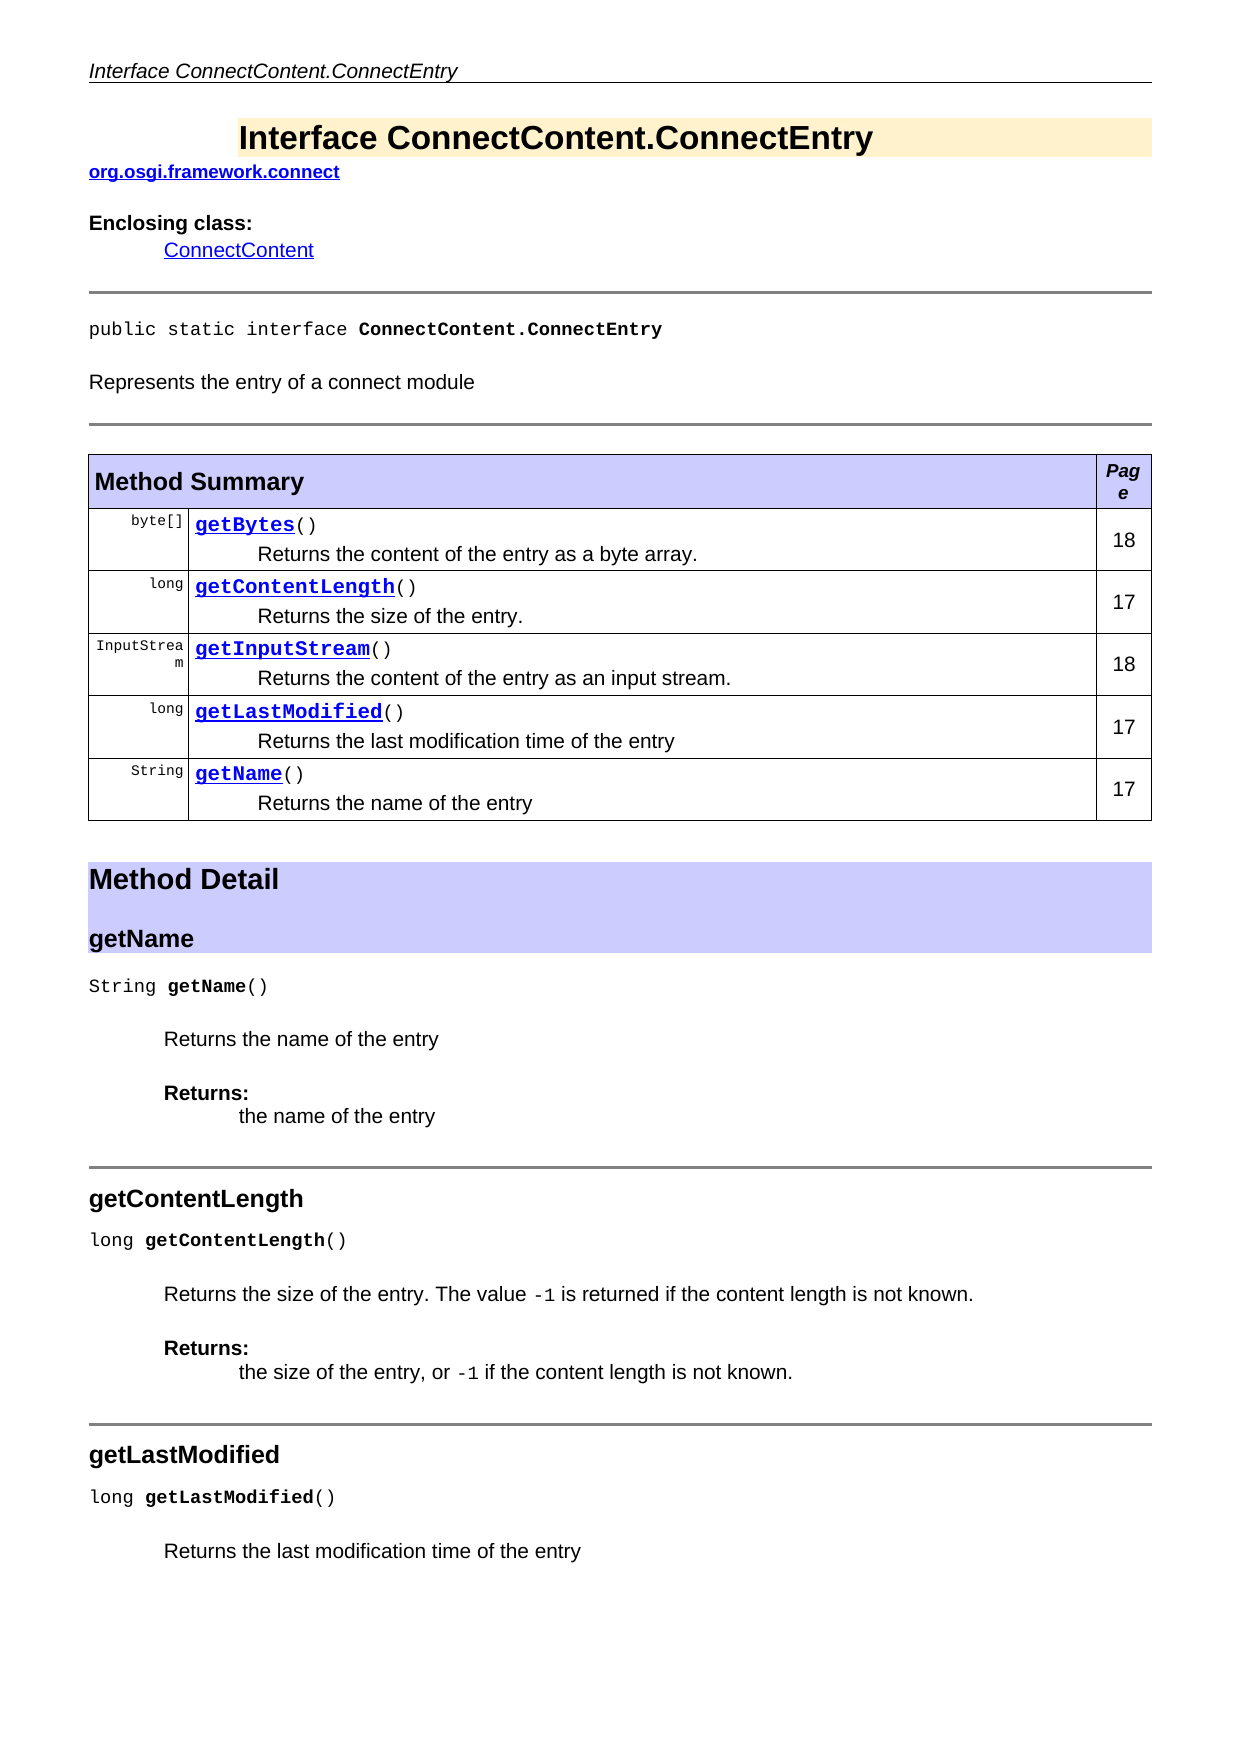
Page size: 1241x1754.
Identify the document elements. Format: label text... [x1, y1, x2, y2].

text Returns the size of the entry. The value -1 is returned if the content length is not known. [163, 1282, 1152, 1307]
table_cell byte[] [89, 509, 188, 570]
text Represents the entry of a connect module [88, 370, 1152, 394]
table_cell getInputStream() Returns the content of the entry as an input stream. [189, 634, 1096, 695]
table_cell 18 [1097, 696, 1151, 757]
table_cell getBytes() Returns the content of the entry as a byte array. [189, 509, 1096, 570]
table_cell long [89, 571, 188, 633]
subtitle Method Detail [88, 862, 1152, 896]
text public static interface ConnectContent.ConnectEntry [88, 320, 1152, 341]
text Returns: [163, 1336, 1152, 1360]
text ConnectContent [163, 237, 1152, 261]
subtitle Enclosing class: [88, 211, 1152, 235]
text Returns the name of the entry [163, 1027, 1152, 1051]
table_cell 17 [1097, 571, 1151, 633]
table_cell getLastModified() Returns the last modification time of the entry [189, 696, 1096, 757]
table_cell getContentLength() Returns the size of the entry. [189, 571, 1096, 633]
subtitle getName [88, 924, 1152, 953]
table_header Method Summary [89, 455, 1096, 508]
table_cell InputStream [89, 634, 188, 695]
table_cell 17 [1097, 759, 1151, 820]
text the size of the entry, or -1 if the content length is not known. [238, 1360, 1152, 1385]
table_cell getName() Returns the name of the entry [189, 759, 1096, 820]
table_cell long [89, 696, 188, 757]
text the name of the entry [238, 1104, 1152, 1128]
text long getContentLength() [88, 1231, 1152, 1252]
text Returns the last modification time of the entry [163, 1538, 1152, 1562]
text org.osgi.framework.connect [88, 160, 1152, 182]
text String getName() [88, 977, 1152, 998]
table_header Page [1097, 455, 1151, 508]
subtitle Interface ConnectContent.ConnectEntry [238, 118, 1152, 157]
table_cell 18 [1097, 634, 1151, 695]
text Returns: [163, 1080, 1152, 1104]
table_cell String [89, 759, 188, 820]
text long getLastModified() [88, 1488, 1152, 1509]
table_cell 18 [1097, 509, 1151, 570]
